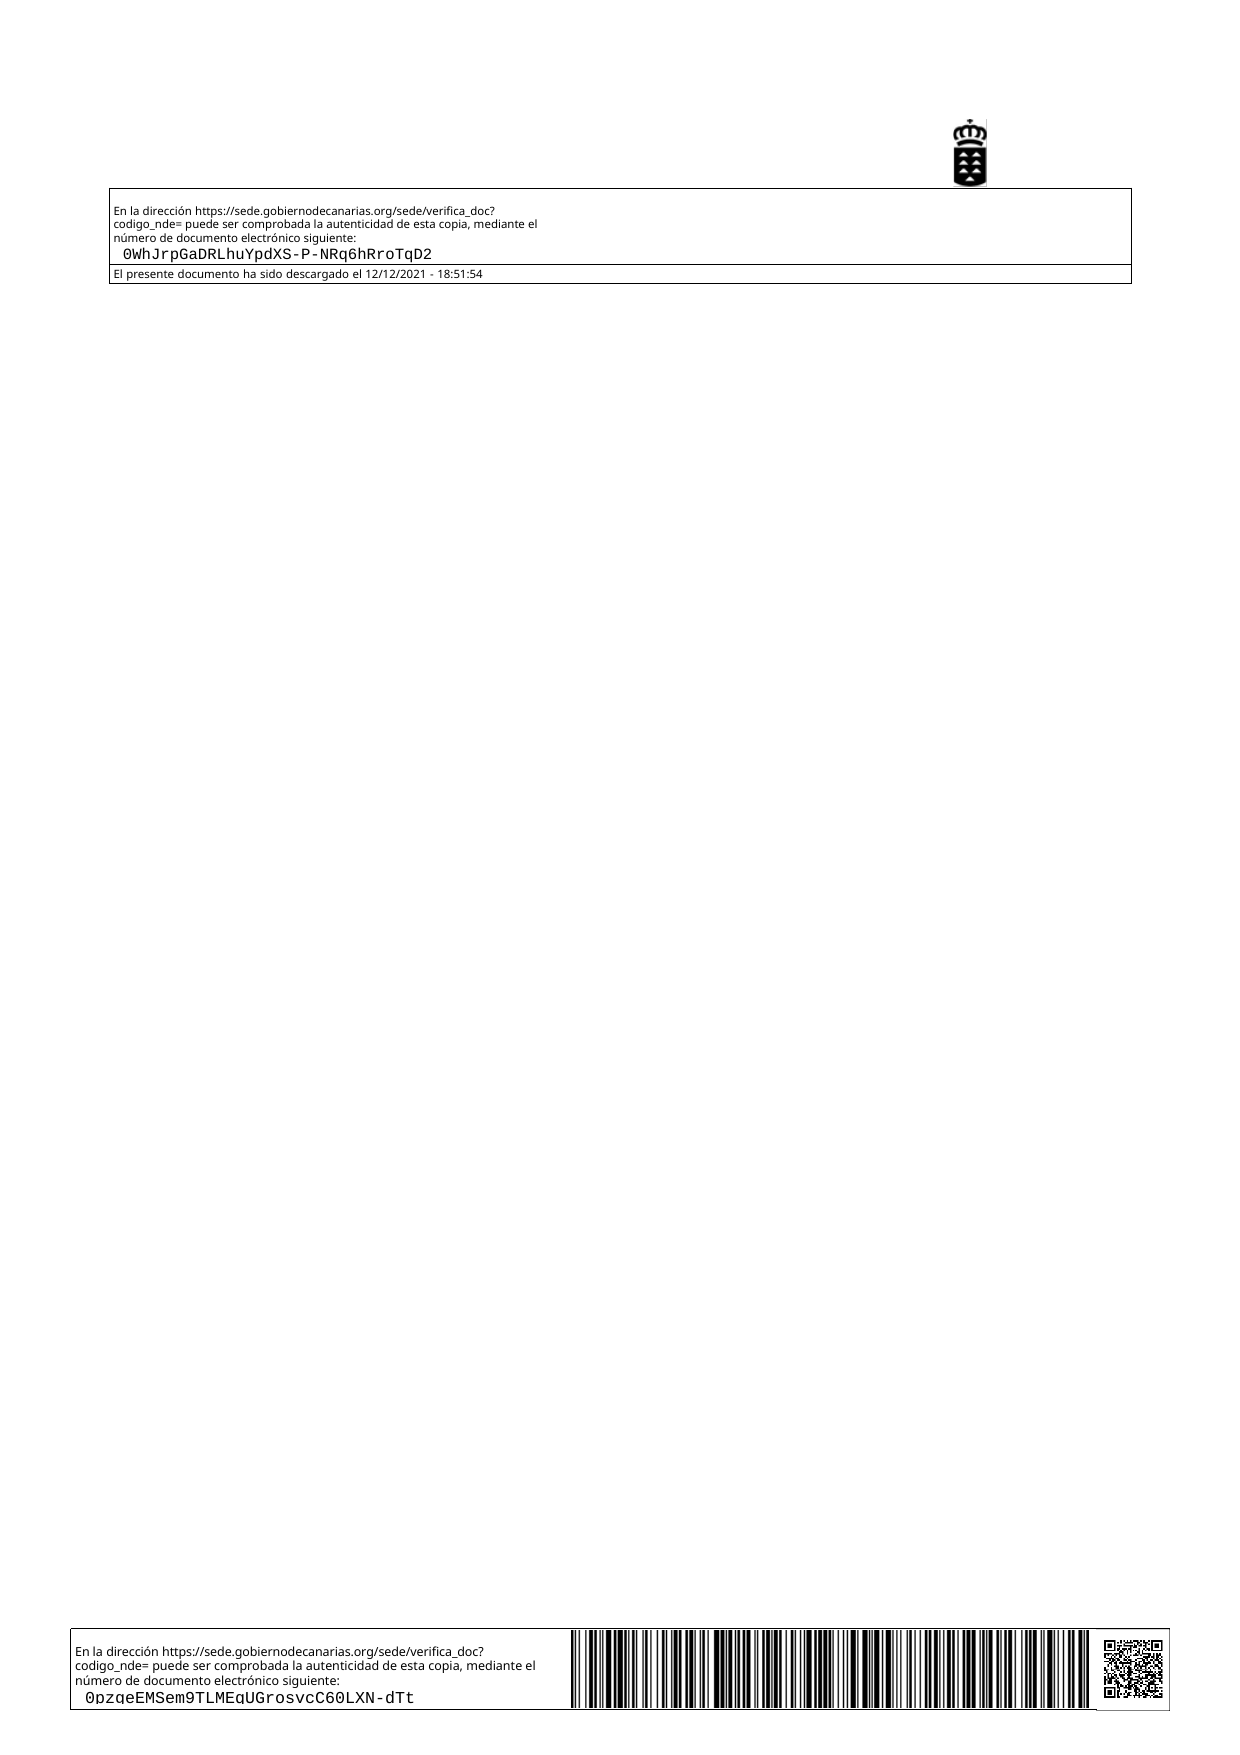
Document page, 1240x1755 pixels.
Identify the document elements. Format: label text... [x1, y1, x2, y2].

table_cell En la dirección https://sede.gobiernodecanarias.org/sede/verifica_doc?codigo_nde= puede ser comprobada la autenticidad de esta copia, mediante el número de documento electrónico siguiente: 0WhJrpGaDRLhuYpdXS-P-NRq6hRroTqD2 [110, 189, 1131, 264]
table_cell El presente documento ha sido descargado el 12/12/2021 - 18:51:54 [110, 265, 1131, 282]
